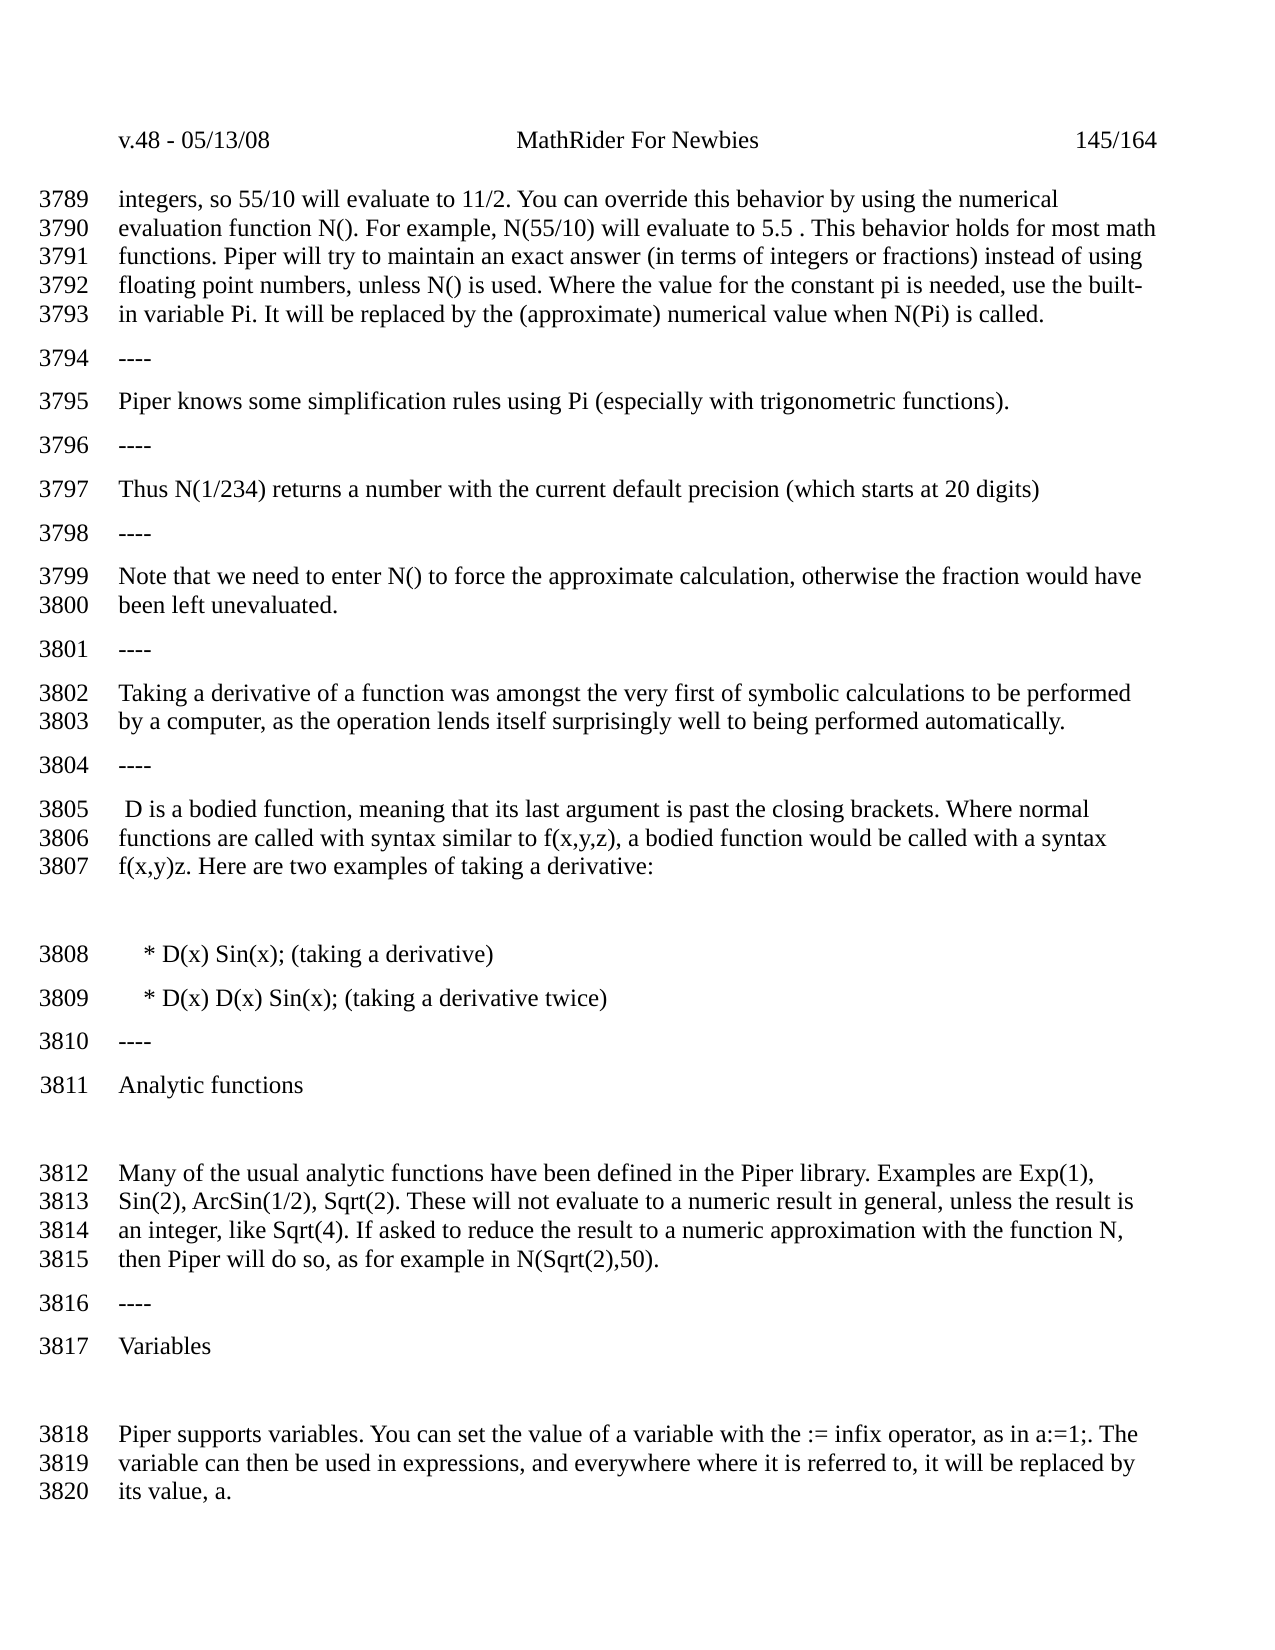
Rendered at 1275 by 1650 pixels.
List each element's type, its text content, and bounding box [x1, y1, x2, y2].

text Thus N(1/234) returns a number with the current default precision (which starts at 20 digits) [118, 474, 1157, 503]
text Taking a derivative of a function was amongst the very first of symbolic calculations to be performed by a computer, as the operation lends itself surprisingly well to being performed automatically. [118, 678, 1157, 735]
text ---- [118, 750, 1157, 779]
text D is a bodied function, meaning that its last argument is past the closing brackets. Where normal functions are called with syntax similar to f(x,y,z), a bodied function would be called with a syntax f(x,y)z. Here are two examples of taking a derivative: [118, 794, 1157, 880]
text * D(x) Sin(x); (taking a derivative) [118, 939, 1157, 968]
text ---- [118, 518, 1157, 546]
text ---- [118, 343, 1157, 371]
text ---- [118, 430, 1157, 459]
text Note that we need to enter N() to force the approximate calculation, otherwise the fraction would have been left unevaluated. [118, 561, 1157, 619]
text ---- [118, 1026, 1157, 1055]
text Variables [118, 1331, 1157, 1360]
text Many of the usual analytic functions have been defined in the Piper library. Examples are Exp(1), Sin(2), ArcSin(1/2), Sqrt(2). These will not evaluate to a numeric result in general, unless the result is an integer, like Sqrt(4). If asked to reduce the result to a numeric approximation with the function N, then Piper will do so, as for example in N(Sqrt(2),50). [118, 1158, 1157, 1273]
text integers, so 55/10 will evaluate to 11/2. You can override this behavior by using the numerical evaluation function N(). For example, N(55/10) will evaluate to 5.5 . This behavior holds for most math functions. Piper will try to maintain an exact answer (in terms of integers or fractions) instead of using floating point numbers, unless N() is used. Where the value for the constant pi is needed, use the built-in variable Pi. It will be replaced by the (approximate) numerical value when N(Pi) is called. [118, 184, 1157, 328]
text Analytic functions [118, 1070, 1157, 1099]
text ---- [118, 1288, 1157, 1316]
text Piper supports variables. You can set the value of a variable with the := infix operator, as in a:=1;. The variable can then be used in expressions, and everywhere where it is referred to, it will be replaced by its value, a. [118, 1419, 1157, 1505]
text Piper knows some simplification rules using Pi (especially with trigonometric functions). [118, 386, 1157, 415]
text ---- [118, 634, 1157, 663]
text * D(x) D(x) Sin(x); (taking a derivative twice) [118, 983, 1157, 1011]
